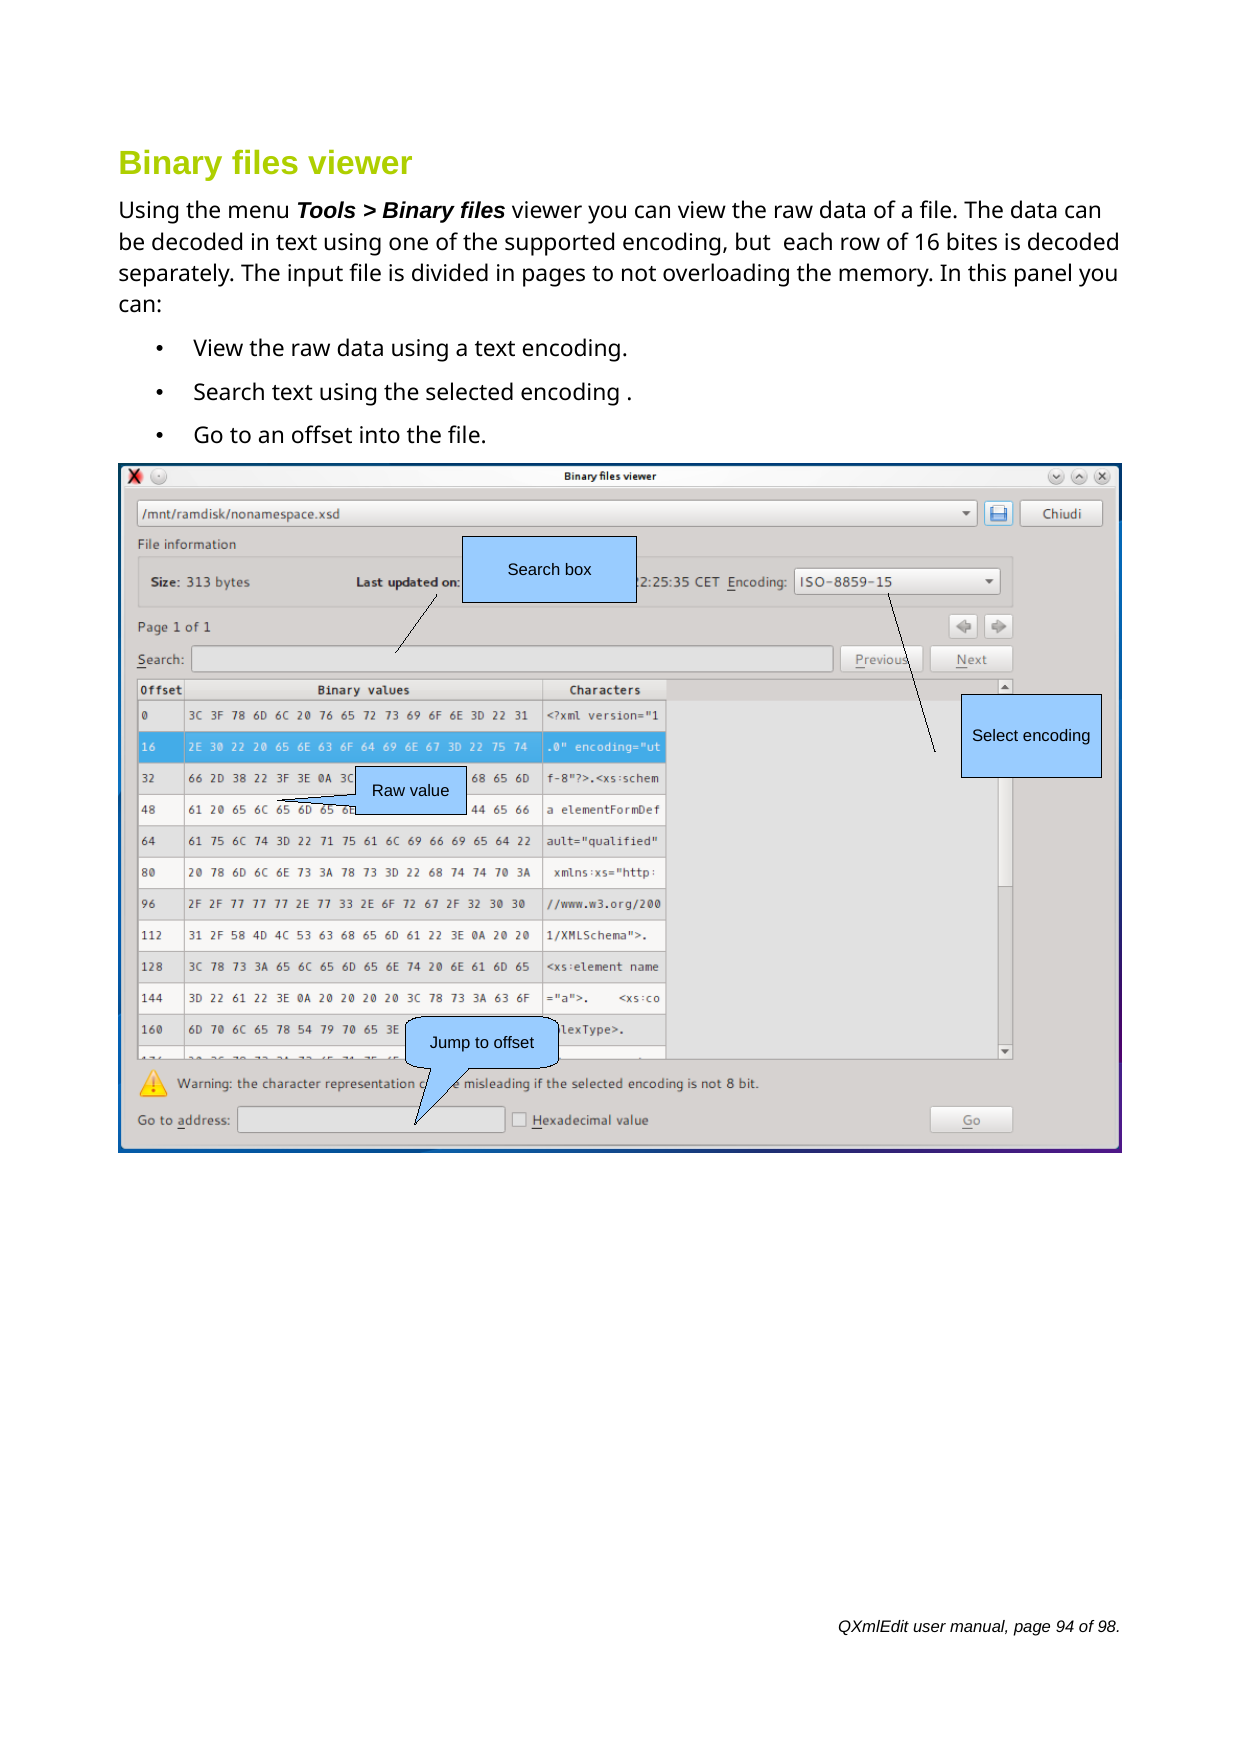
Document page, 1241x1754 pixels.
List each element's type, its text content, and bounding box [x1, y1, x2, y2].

list Search text using the selected encoding . [156, 376, 1122, 407]
list View the raw data using a text encoding. [156, 332, 1122, 363]
picture [118, 463, 1122, 1153]
list Go to an offset into the file. [156, 419, 1122, 451]
text Using the menu Tools > Binary files viewer you can view the raw data of a file. The data can be decoded in text using one of the supported encoding, but each row of 16 bites is decoded separately. The input file is divided in pages to not overloading the memory. In this panel you can: [118, 194, 1122, 319]
subtitle Binary files viewer [118, 143, 1122, 182]
